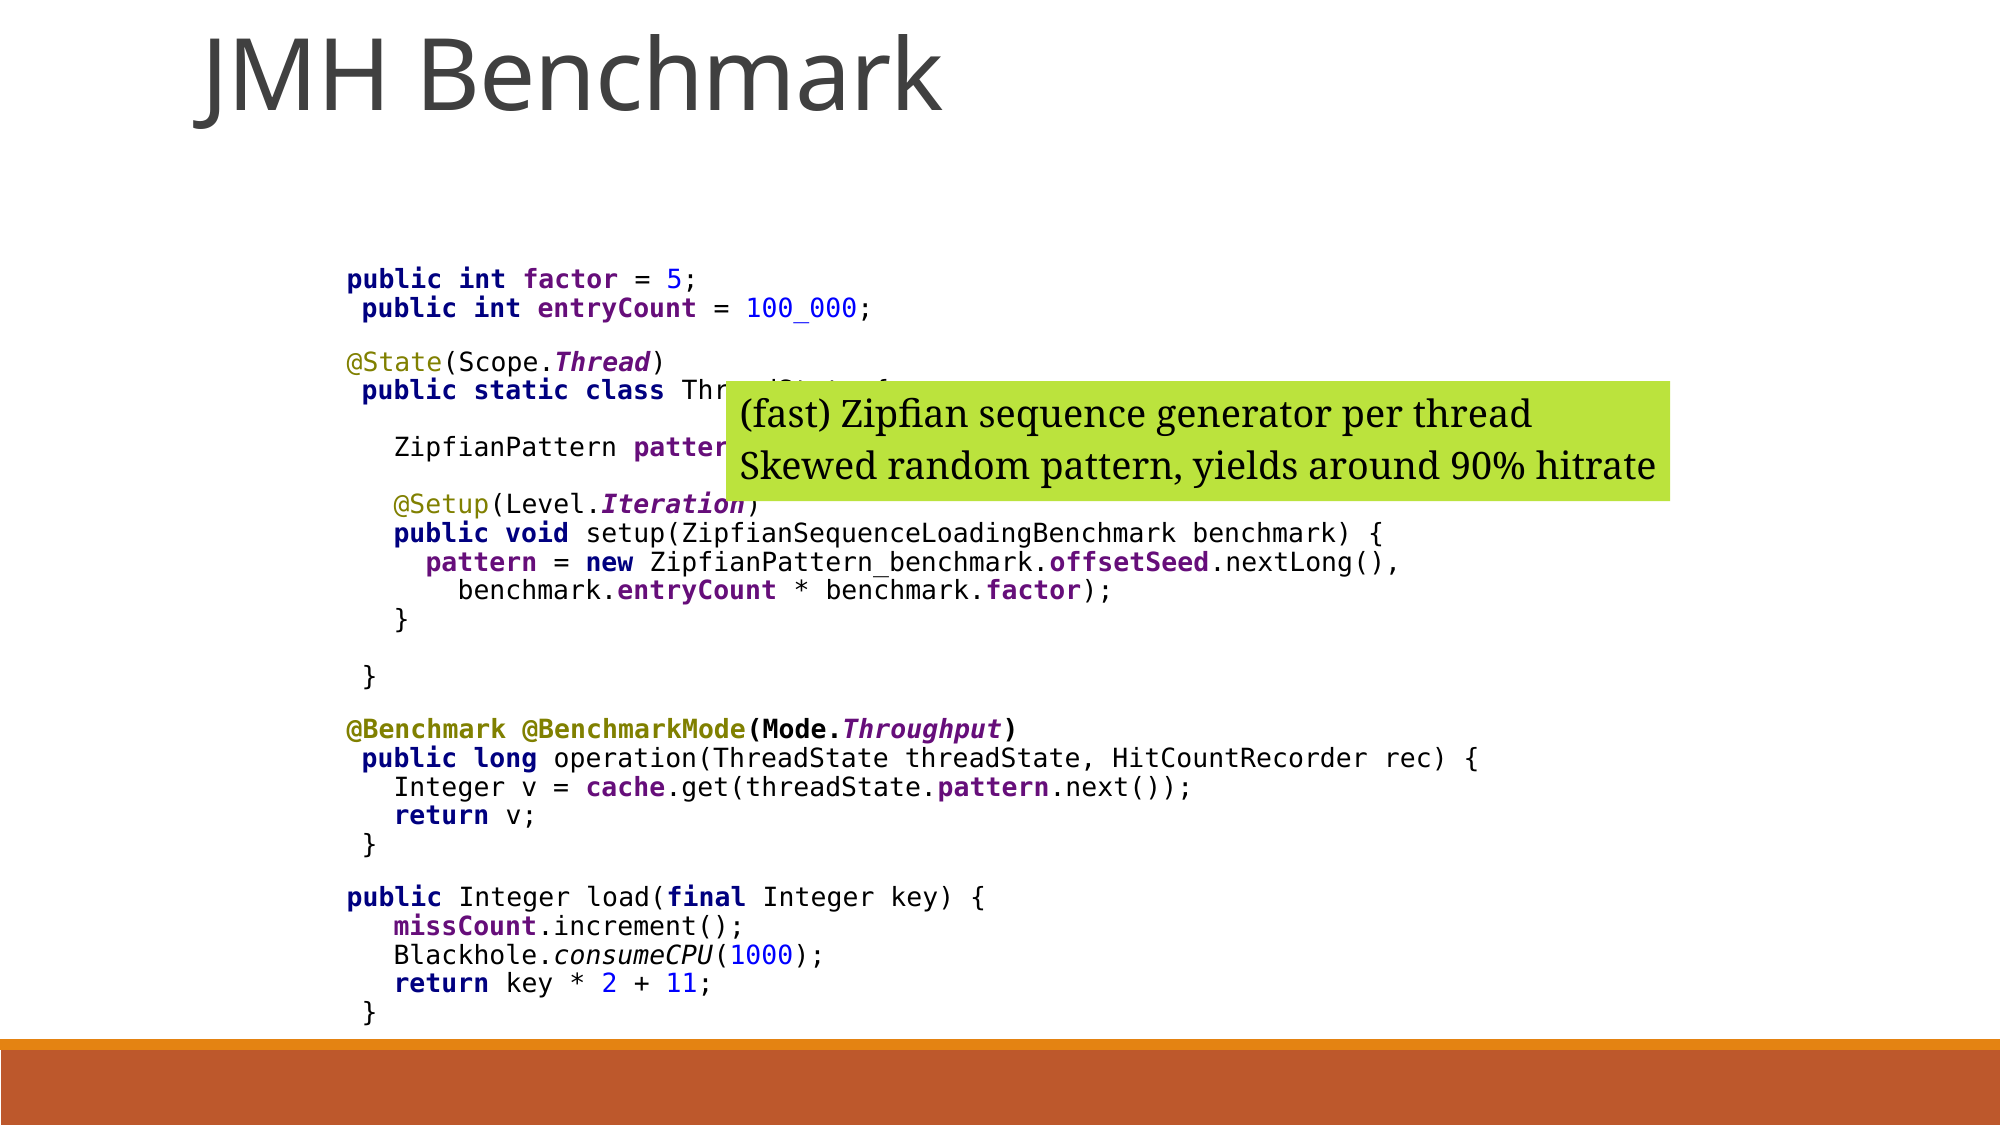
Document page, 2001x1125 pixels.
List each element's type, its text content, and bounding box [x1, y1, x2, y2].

text_box (fast) Zipfian sequence generator per thread Skewed random pattern, yields around 90% hitrate [726, 381, 1348, 502]
list public int factor = 5; public int entryCount = 100_000; @State(Scope.Thread) public static class ThreadState { ZipfianPattern pattern; @Setup(Level.Iteration) public void setup(ZipfianSequenceLoadingBenchmark benchmark) { pattern = new ZipfianPattern_benchmark.offsetSeed.nextLong(), benchmark.entryCount * benchmark.factor); } } @Benchmark @BenchmarkMode(Mode.Throughput) public long operation(ThreadState threadState, HitCountRecorder rec) { Integer v = cache.get(threadState.pattern.next()); return v; } public Integer load(final Integer key) { missCount.increment(); Blackhole.consumeCPU(1000); return key * 2 + 11; } [331, 258, 1682, 1078]
title JMH Benchmark [186, 20, 1827, 139]
